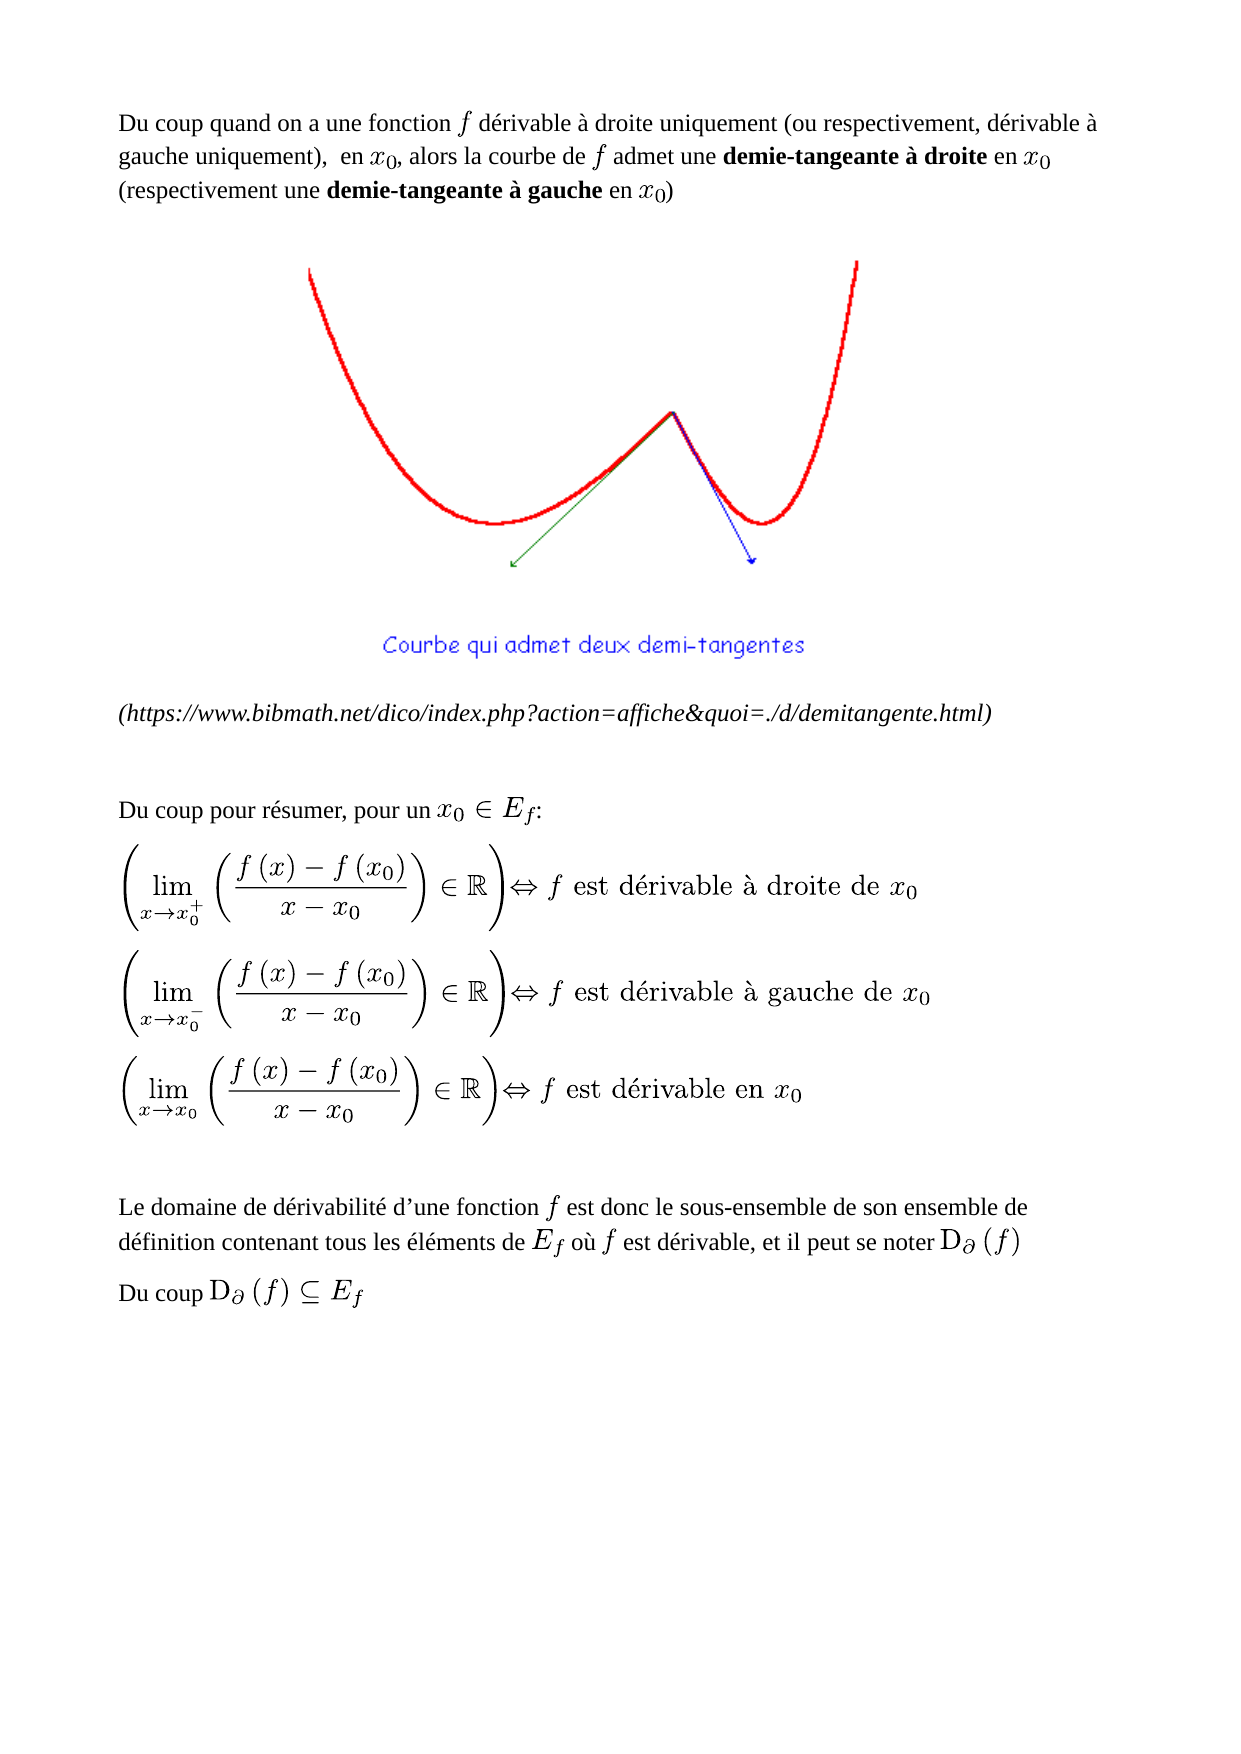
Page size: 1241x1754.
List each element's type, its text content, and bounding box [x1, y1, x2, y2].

text Du coup pour résumer, pour un : [118, 793, 1122, 825]
text (https://www.bibmath.net/dico/index.php?action=affiche&quoi=./d/demitangente.html) [118, 698, 1122, 727]
text Du coup [118, 1276, 1122, 1308]
text Du coup quand on a une fonction dérivable à droite uniquement (ou respectivement, dérivable à gauche uniquement), en , alors la courbe de admet une demie-tangeante à droite en (respectivement une demie-tangeante à gauche en ) [118, 108, 1122, 203]
text Le domaine de dérivabilité d’une fonction est donc le sous-ensemble de son ensemble de définition contenant tous les éléments de où est dérivable, et il peut se noter [118, 1192, 1122, 1257]
picture [268, 247, 918, 690]
